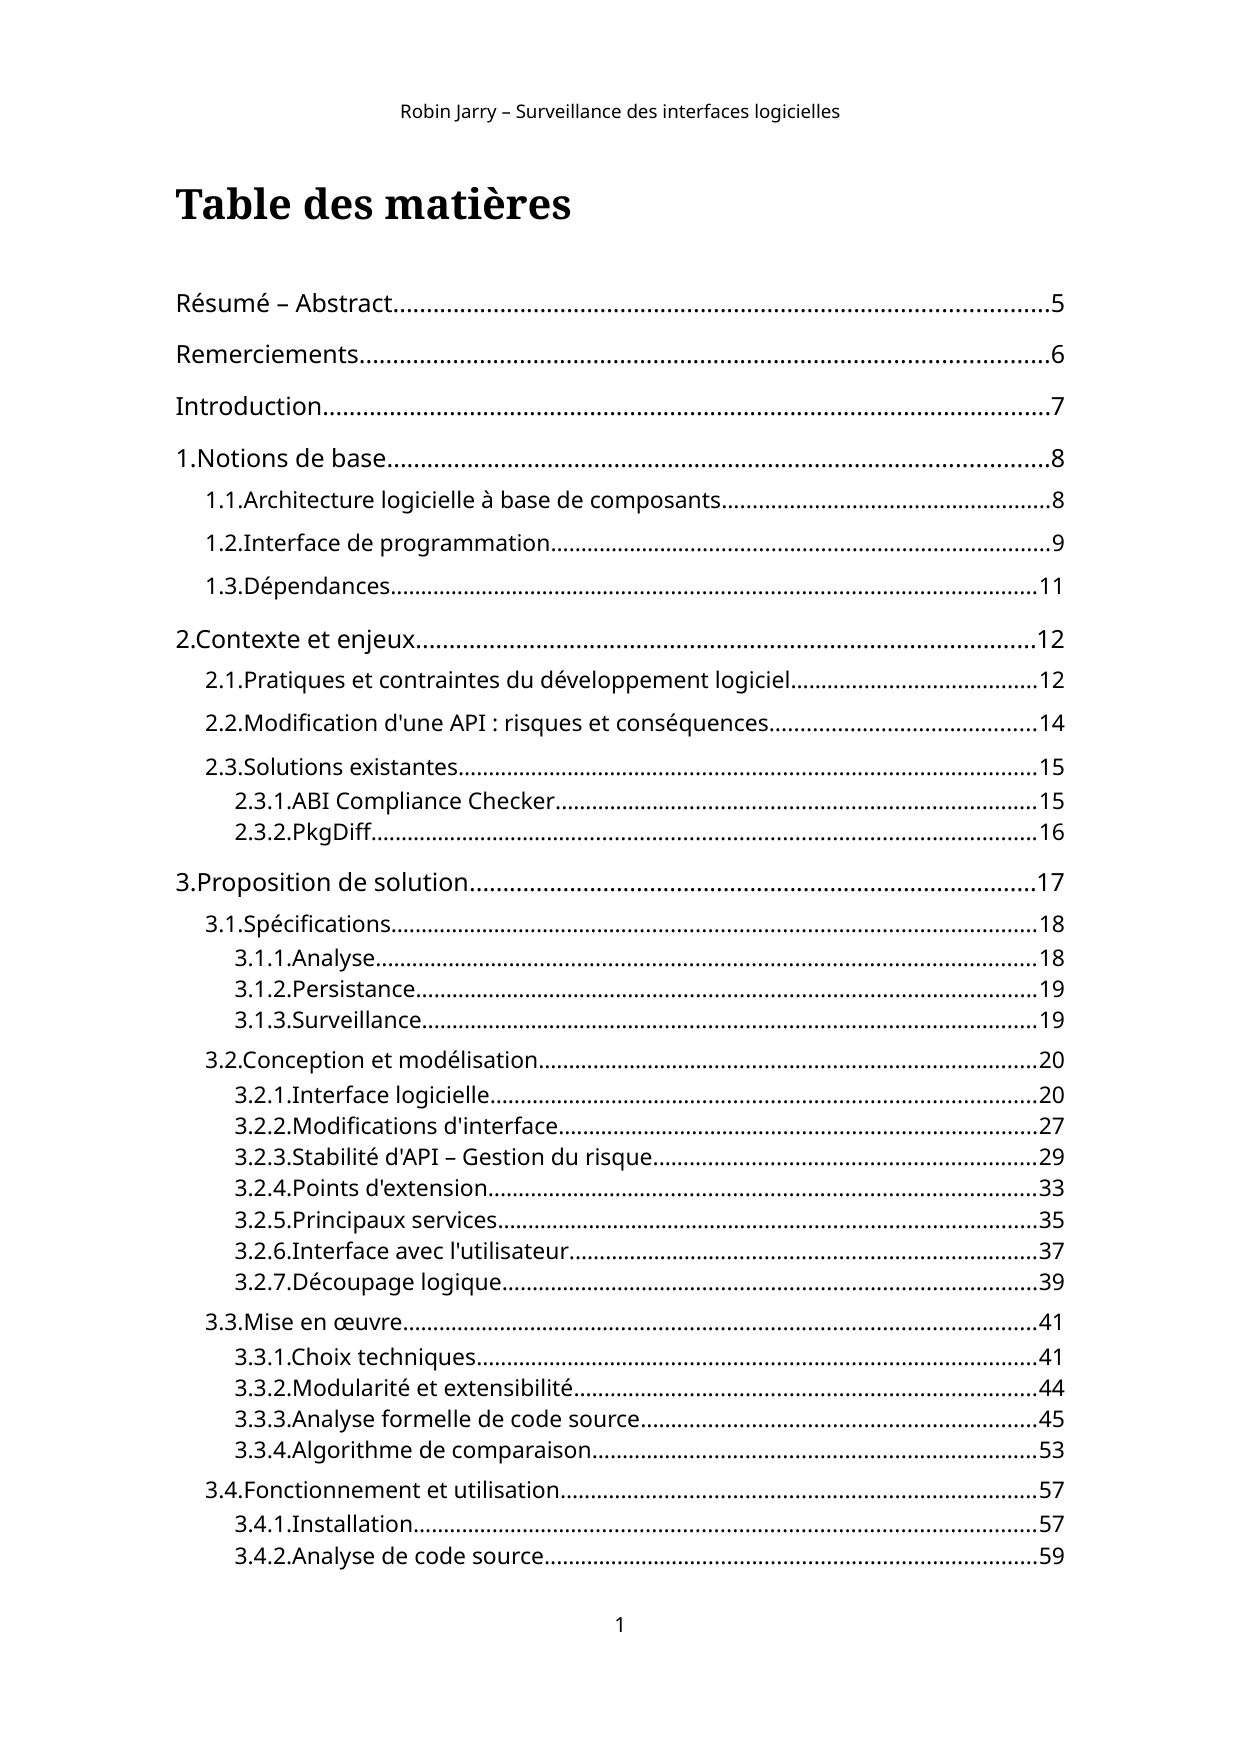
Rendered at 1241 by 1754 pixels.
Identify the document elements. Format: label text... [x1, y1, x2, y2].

text 2.3.Solutions existantes 15 [205, 750, 1065, 782]
text 3.2.7.Découpage logique 39 [234, 1266, 1065, 1297]
text 1.1.Architecture logicielle à base de composants 8 [205, 483, 1065, 515]
text 3.2.3.Stabilité d'API – Gestion du risque 29 [234, 1141, 1065, 1172]
text 1.2.Interface de programmation 9 [205, 527, 1065, 558]
text 3.1.Spécifications 18 [205, 908, 1065, 939]
text Résumé – Abstract 5 [175, 285, 1065, 319]
subtitle Table des matières [175, 175, 1065, 232]
text 2.Contexte et enjeux 12 [175, 621, 1065, 656]
text 3.2.4.Points d'extension 33 [234, 1172, 1065, 1204]
text 3.2.Conception et modélisation 20 [205, 1044, 1065, 1076]
text 3.4.1.Installation 57 [234, 1508, 1065, 1540]
text 3.2.5.Principaux services 35 [234, 1204, 1065, 1235]
text 2.1.Pratiques et contraintes du développement logiciel 12 [205, 664, 1065, 696]
text 2.2.Modification d'une API : risques et conséquences 14 [205, 707, 1065, 739]
text 3.3.Mise en œuvre 41 [205, 1306, 1065, 1337]
text Introduction 7 [175, 389, 1065, 423]
text Remerciements 6 [175, 337, 1065, 371]
text 3.3.1.Choix techniques 41 [234, 1340, 1065, 1372]
text 3.3.4.Algorithme de comparaison 53 [234, 1434, 1065, 1465]
text 2.3.1.ABI Compliance Checker 15 [234, 784, 1065, 816]
text 3.2.6.Interface avec l'utilisateur 37 [234, 1235, 1065, 1266]
text 1.3.Dépendances 11 [205, 569, 1065, 601]
text 3.2.1.Interface logicielle 20 [234, 1079, 1065, 1110]
text 3.1.1.Analyse 18 [234, 942, 1065, 973]
text 3.1.2.Persistance 19 [234, 973, 1065, 1004]
text 3.4.Fonctionnement et utilisation 57 [205, 1474, 1065, 1506]
text 3.2.2.Modifications d'interface 27 [234, 1110, 1065, 1141]
text 1.Notions de base 8 [175, 441, 1065, 475]
text 2.3.2.PkgDiff 16 [234, 816, 1065, 847]
text 3.3.3.Analyse formelle de code source 45 [234, 1403, 1065, 1434]
text 3.1.3.Surveillance 19 [234, 1004, 1065, 1036]
text 3.4.2.Analyse de code source 59 [234, 1540, 1065, 1571]
text 3.3.2.Modularité et extensibilité 44 [234, 1372, 1065, 1403]
text 3.Proposition de solution 17 [175, 865, 1065, 899]
